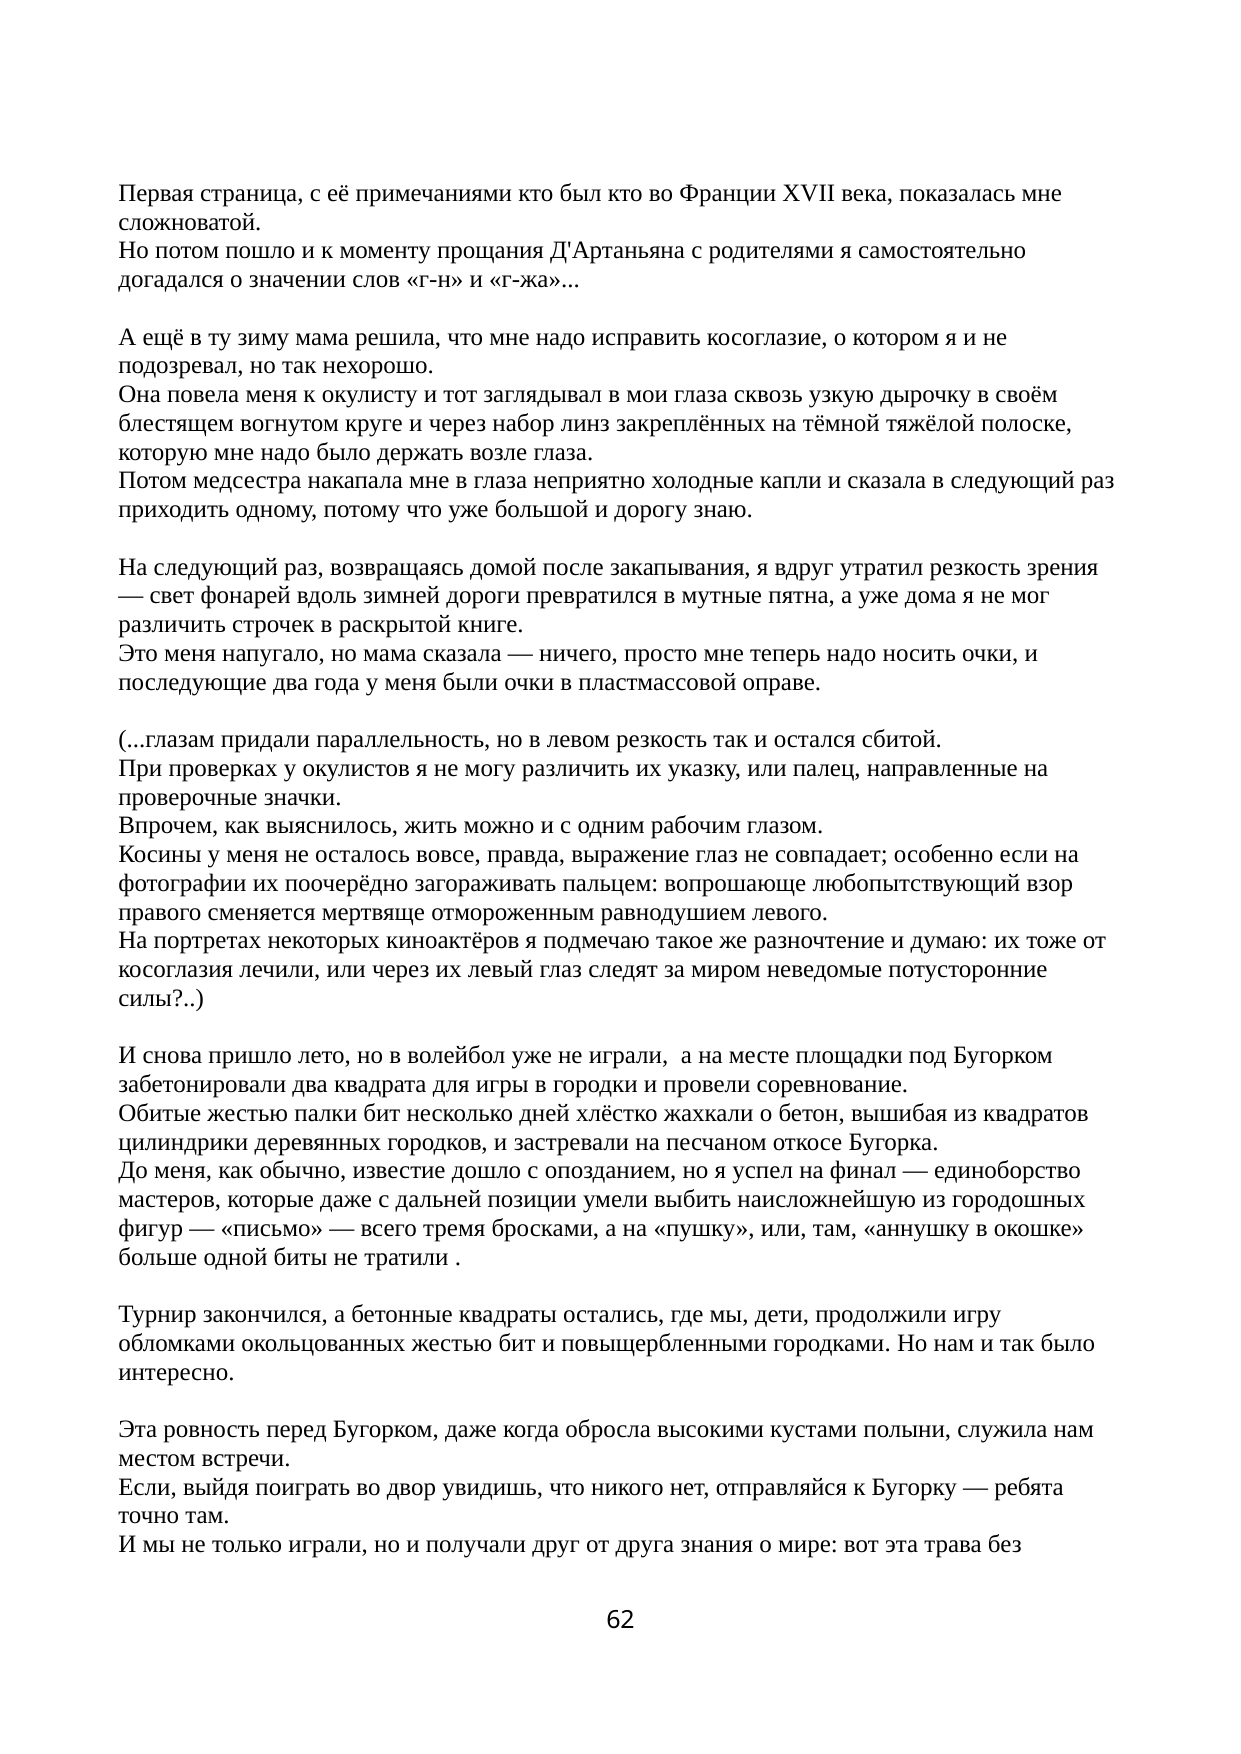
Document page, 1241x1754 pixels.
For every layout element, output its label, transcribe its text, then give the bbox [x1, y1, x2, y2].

text Это меня напугало, но мама сказала — ничего, просто мне теперь надо носить очки, и последующие два года у меня были очки в пластмассовой оправе. [118, 638, 1122, 696]
text А ещё в ту зиму мама решила, что мне надо исправить косоглазие, о котором я и не подозревал, но так нехорошо. [118, 322, 1122, 379]
text Косины у меня не осталось вовсе, правда, выражение глаз не совпадает; особенно если на фотографии их поочерёдно загораживать пальцем: вопрошающе любопытствующий взор правого сменяется мертвяще отмороженным равнодушием левого. [118, 839, 1122, 926]
text Потом медсестра накапала мне в глаза неприятно холодные капли и сказала в следующий раз приходить одному, потому что уже большой и дорогу знаю. [118, 466, 1122, 523]
text До меня, как обычно, известие дошло с опозданием, но я успел на финал — единоборство мастеров, которые даже с дальней позиции умели выбить наисложнейшую из городошных фигур — «письмо» — всего тремя бросками, а на «пушку», или, там, «аннушку в окошке» больше одной биты не тратили . [118, 1156, 1122, 1271]
text И мы не только играли, но и получали друг от друга знания о мире: вот эта трава без [118, 1529, 1122, 1558]
text На следующий раз, возвращаясь домой после закапывания, я вдруг утратил резкость зрения — свет фонарей вдоль зимней дороги превратился в мутные пятна, а уже дома я не мог различить строчек в раскрытой книге. [118, 552, 1122, 638]
text При проверках у окулистов я не могу различить их указку, или палец, направленные на проверочные значки. [118, 753, 1122, 811]
text И снова пришло лето, но в волейбол уже не играли, а на месте площадки под Бугорком забетонировали два квадрата для игры в городки и провели соревнование. [118, 1041, 1122, 1098]
text (...глазам придали параллельность, но в левом резкость так и остался сбитой. [118, 724, 1122, 753]
text Если, выйдя поиграть во двор увидишь, что никого нет, отправляйся к Бугорку — ребята точно там. [118, 1472, 1122, 1529]
text На портретах некоторых киноактёров я подмечаю такое же разночтение и думаю: их тоже от косоглазия лечили, или через их левый глаз следят за миром неведомые потусторонние силы?..) [118, 926, 1122, 1012]
text Первая страница, с её примечаниями кто был кто во Франции XVII века, показалась мне сложноватой. [118, 178, 1122, 236]
text Она повела меня к окулисту и тот заглядывал в мои глаза сквозь узкую дырочку в своём блестящем вогнутом круге и через набор линз закреплённых на тёмной тяжёлой полоске, которую мне надо было держать возле глаза. [118, 379, 1122, 466]
text Турнир закончился, а бетонные квадраты остались, где мы, дети, продолжили игру обломками окольцованных жестью бит и повыщербленными городками. Но нам и так было интересно. [118, 1299, 1122, 1386]
text Впрочем, как выяснилось, жить можно и с одним рабочим глазом. [118, 811, 1122, 839]
text Но потом пошло и к моменту прощания Д'Aртаньяна с родителями я самостоятельно догадался о значении слов «г-н» и «г-жа»... [118, 236, 1122, 293]
text Обитые жестью палки бит несколько дней хлёстко жахкали о бетон, вышибая из квадратов цилиндрики деревянных городков, и застревали на песчаном откосе Бугорка. [118, 1098, 1122, 1156]
text Эта ровность перед Бугорком, даже когда обросла высокими кустами полыни, служила нам местом встречи. [118, 1414, 1122, 1472]
